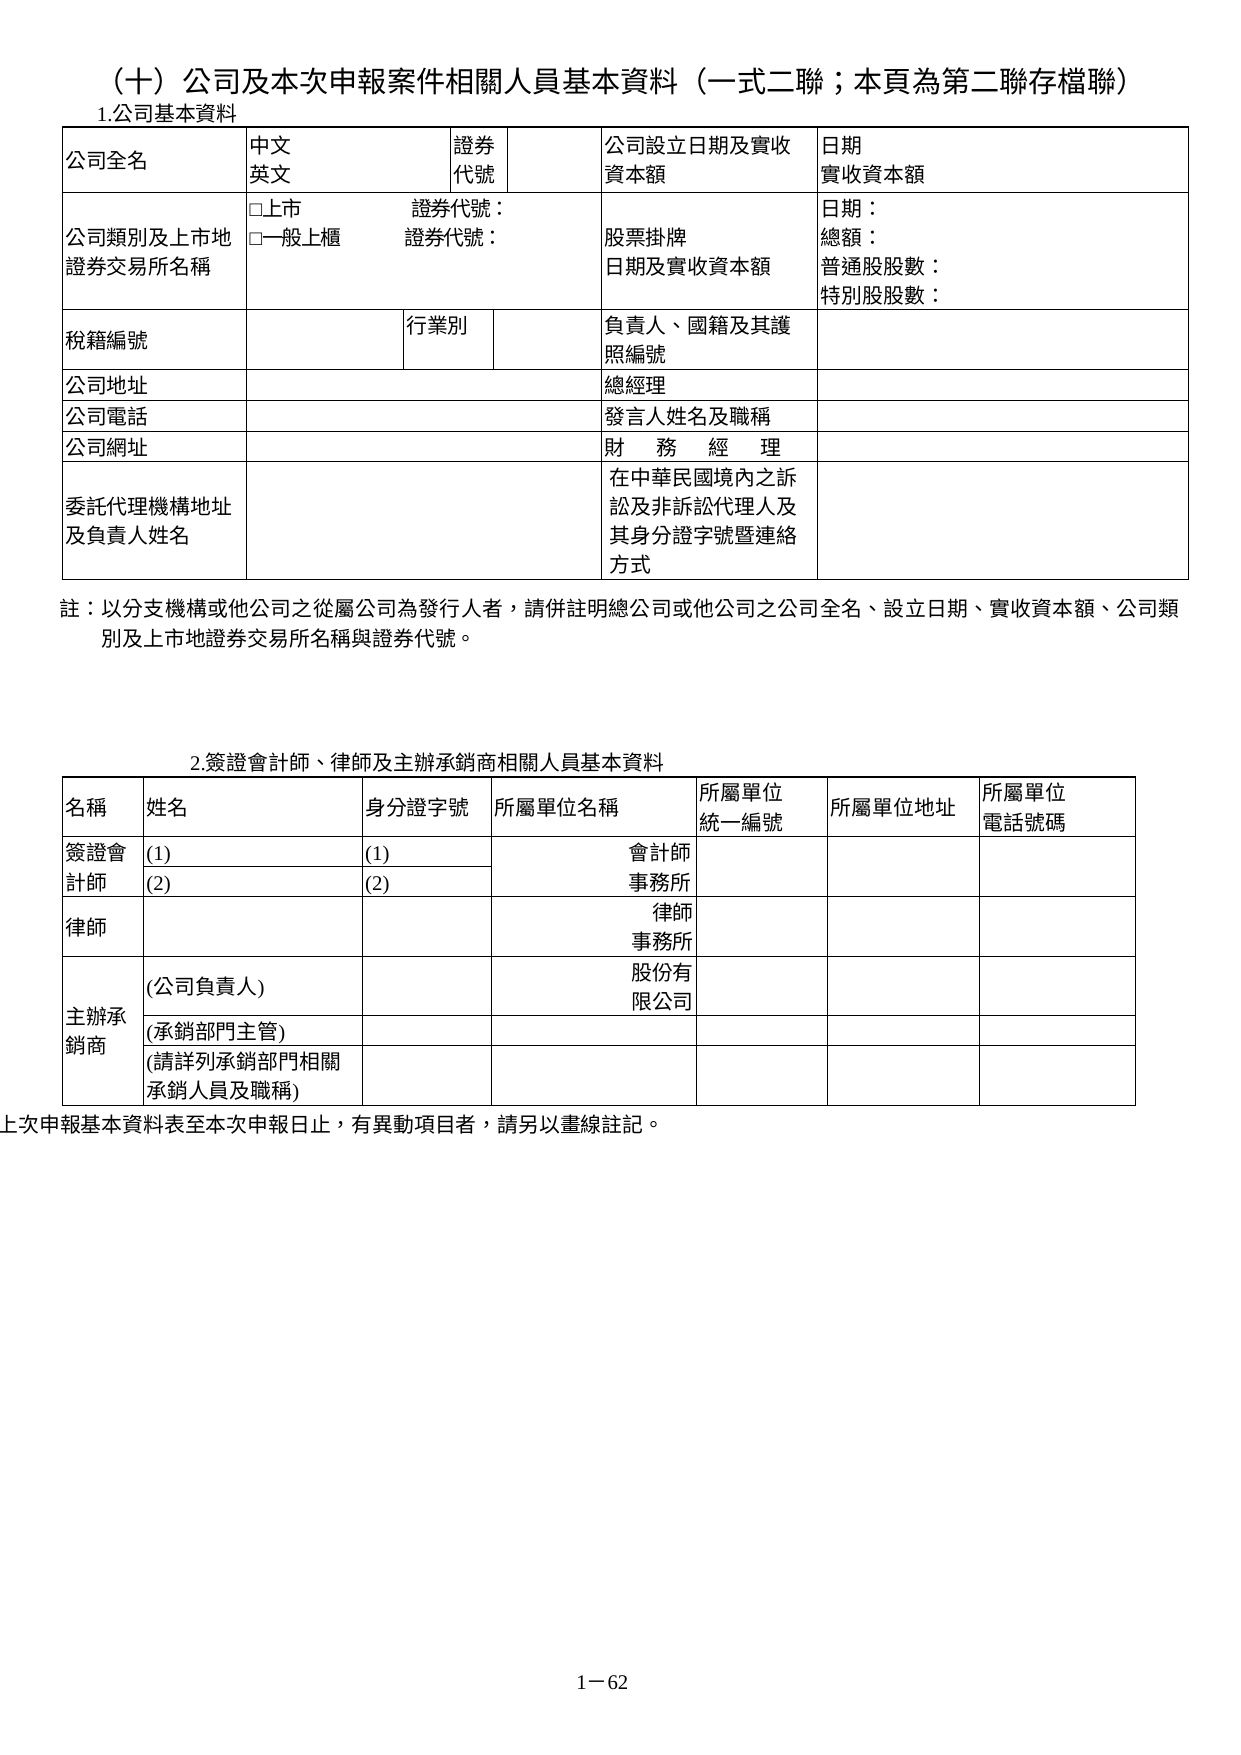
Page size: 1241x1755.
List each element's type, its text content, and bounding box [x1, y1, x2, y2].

table_cell [818, 401, 1188, 431]
table_cell [980, 837, 1135, 896]
table_cell [247, 462, 601, 578]
table_header 姓名 [144, 778, 362, 836]
table_header 中文 英文 [247, 128, 450, 192]
table_cell [980, 1046, 1135, 1104]
table_header 所屬單位 電話號碼 [980, 778, 1135, 836]
table_cell 稅籍編號 [63, 310, 246, 369]
table_cell (2) [363, 867, 491, 896]
table_cell [363, 1046, 491, 1104]
text 2.簽證會計師、律師及主辦承銷商相關人員基本資料 [153, 746, 1181, 776]
text 註：上次申報基本資料表至本次申報日止，有異動項目者，請另以畫線註記。 [0, 1106, 1165, 1139]
table_header 所屬單位 統一編號 [697, 778, 827, 836]
table_cell [980, 957, 1135, 1015]
table_header 所屬單位名稱 [492, 778, 696, 836]
table_cell 會計師 事務所 [492, 837, 696, 896]
table_header 日期 實收資本額 [818, 128, 1188, 192]
table_cell [144, 897, 362, 956]
text 1.公司基本資料 [59, 101, 1181, 126]
table_cell [247, 401, 601, 431]
table_cell [247, 310, 403, 369]
table_cell [980, 1016, 1135, 1045]
table_cell 公司網址 [63, 432, 246, 461]
table_cell [818, 310, 1188, 369]
table_cell [697, 837, 827, 896]
table_cell [818, 432, 1188, 461]
table_cell 總經理 [602, 370, 817, 400]
text 註：以分支機構或他公司之從屬公司為發行人者，請併註明總公司或他公司之公司全名、設立日期、實收資本額、公司類別及上市地證券交易所名稱與證券代號。 [59, 592, 1181, 652]
table_header 身分證字號 [363, 778, 491, 836]
table_cell [828, 897, 979, 956]
table_cell (公司負責人) [144, 957, 362, 1015]
table_cell 負責人、國籍及其護照編號 [602, 310, 817, 369]
table_cell [828, 1016, 979, 1045]
table_cell [363, 897, 491, 956]
table_cell [247, 432, 601, 461]
table_cell 律師 事務所 [492, 897, 696, 956]
table_header 證券 代號 [451, 128, 507, 192]
table_cell (1) [144, 837, 362, 866]
table_cell [363, 957, 491, 1015]
table_cell [697, 957, 827, 1015]
table_cell [828, 1046, 979, 1104]
table_cell 在中華民國境內之訴訟及非訴訟代理人及其身分證字號暨連絡方式 [602, 462, 817, 578]
table_cell 公司電話 [63, 401, 246, 431]
table_cell [697, 1016, 827, 1045]
table_cell [697, 897, 827, 956]
table_cell 財 務 經 理 [602, 432, 817, 461]
table_cell 日期： 總額： 普通股股數： 特別股股數： [818, 193, 1188, 309]
table_cell [818, 462, 1188, 578]
table_cell (2) [144, 867, 362, 896]
table_cell 行業別 [404, 310, 493, 369]
table_header 所屬單位地址 [828, 778, 979, 836]
table_header 公司設立日期及實收資本額 [602, 128, 817, 192]
table_cell 股票掛牌 日期及實收資本額 [602, 193, 817, 309]
text （十）公司及本次申報案件相關人員基本資料（一式二聯；本頁為第二聯存檔聯） [59, 59, 1181, 101]
table_cell 委託代理機構地址 及負責人姓名 [63, 462, 246, 578]
table_cell 公司類別及上市地證券交易所名稱 [63, 193, 246, 309]
table_cell [828, 957, 979, 1015]
table_cell [247, 370, 601, 400]
table_cell [363, 1016, 491, 1045]
table_cell [980, 897, 1135, 956]
table_cell (請詳列承銷部門相關承銷人員及職稱) [144, 1046, 362, 1104]
table_cell 主辦承銷商 [63, 957, 143, 1104]
table_cell 簽證會計師 [63, 837, 143, 896]
table_header 公司全名 [63, 128, 246, 192]
table_header 名稱 [63, 778, 143, 836]
table_cell [818, 370, 1188, 400]
table_cell [697, 1046, 827, 1104]
table_cell □上市 證券代號： □一般上櫃 證券代號： [247, 193, 601, 309]
table_cell [494, 310, 601, 369]
table_cell (1) [363, 837, 491, 866]
table_cell 股份有限公司 [492, 957, 696, 1015]
table_cell (承銷部門主管) [144, 1016, 362, 1045]
table_cell 律師 [63, 897, 143, 956]
table_cell [1165, 1085, 1240, 1308]
table_cell [828, 837, 979, 896]
table_cell 發言人姓名及職稱 [602, 401, 817, 431]
table_cell [492, 1016, 696, 1045]
table_header [508, 128, 601, 192]
table_cell 公司地址 [63, 370, 246, 400]
table_cell [492, 1046, 696, 1104]
